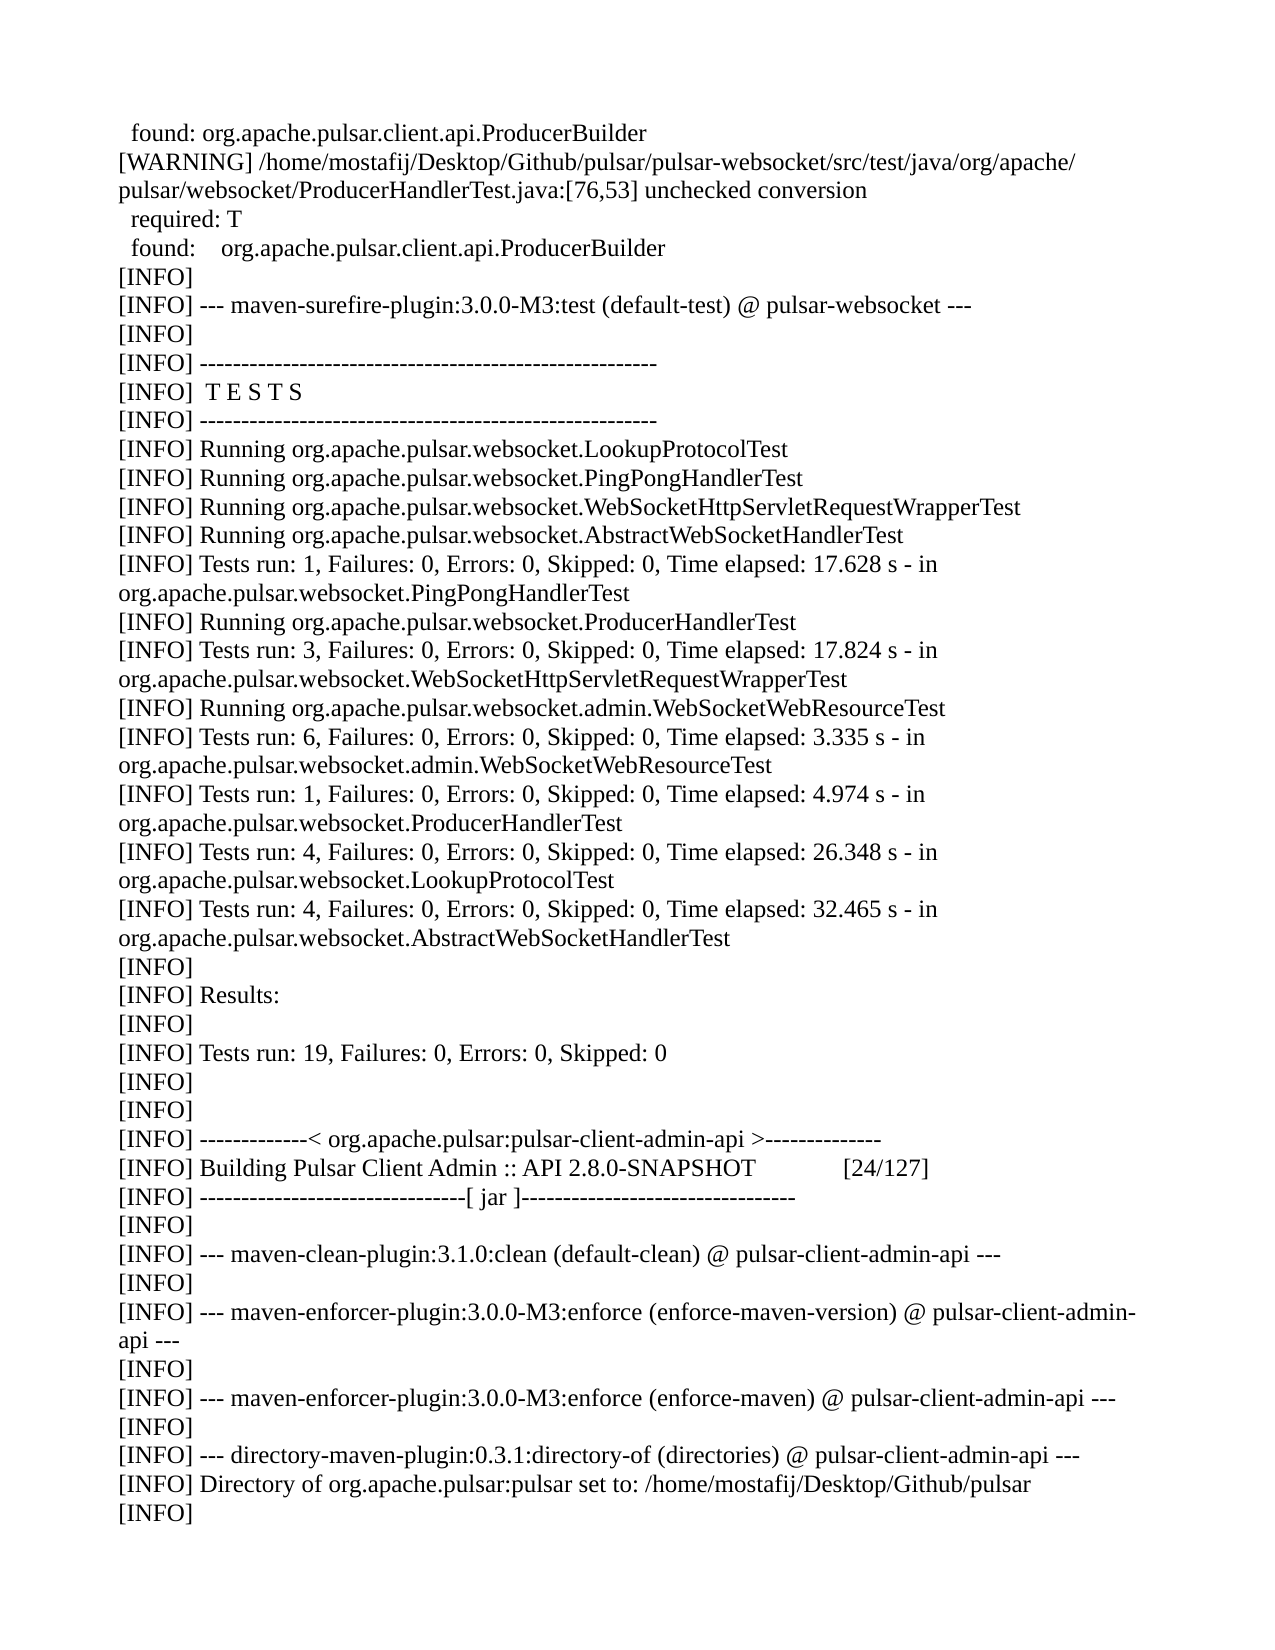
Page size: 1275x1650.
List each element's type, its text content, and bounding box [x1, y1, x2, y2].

text [INFO] --- directory-maven-plugin:0.3.1:directory-of (directories) @ pulsar-client-admin-api --- [118, 1441, 1157, 1469]
text found: org.apache.pulsar.client.api.ProducerBuilder [118, 233, 1157, 262]
text [INFO] Tests run: 1, Failures: 0, Errors: 0, Skipped: 0, Time elapsed: 17.628 s - in org.apache.pulsar.websocket.PingPongHandlerTest [118, 549, 1157, 607]
text [INFO] Running org.apache.pulsar.websocket.admin.WebSocketWebResourceTest [118, 693, 1157, 722]
text [INFO] --- maven-enforcer-plugin:3.0.0-M3:enforce (enforce-maven-version) @ pulsar-client-admin-api --- [118, 1297, 1157, 1354]
text [INFO] Running org.apache.pulsar.websocket.PingPongHandlerTest [118, 463, 1157, 492]
text [INFO] [118, 1268, 1157, 1297]
text [INFO] --------------------------------[ jar ]--------------------------------- [118, 1182, 1157, 1211]
text [INFO] --- maven-clean-plugin:3.1.0:clean (default-clean) @ pulsar-client-admin-api --- [118, 1239, 1157, 1268]
text [WARNING] /home/mostafij/Desktop/Github/pulsar/pulsar-websocket/src/test/java/org/apache/pulsar/websocket/ProducerHandlerTest.java:[76,53] unchecked conversion [118, 147, 1157, 204]
text [INFO] [118, 952, 1157, 981]
text [INFO] [118, 262, 1157, 291]
text [INFO] Running org.apache.pulsar.websocket.AbstractWebSocketHandlerTest [118, 521, 1157, 549]
text [INFO] [118, 1211, 1157, 1239]
text [INFO] ------------------------------------------------------- [118, 348, 1157, 377]
text [INFO] Results: [118, 981, 1157, 1009]
text [INFO] Tests run: 4, Failures: 0, Errors: 0, Skipped: 0, Time elapsed: 26.348 s - in org.apache.pulsar.websocket.LookupProtocolTest [118, 837, 1157, 894]
text found: org.apache.pulsar.client.api.ProducerBuilder [118, 118, 1157, 147]
text [INFO] Directory of org.apache.pulsar:pulsar set to: /home/mostafij/Desktop/Github/pulsar [118, 1469, 1157, 1498]
text [INFO] --- maven-surefire-plugin:3.0.0-M3:test (default-test) @ pulsar-websocket --- [118, 291, 1157, 319]
text [INFO] Tests run: 3, Failures: 0, Errors: 0, Skipped: 0, Time elapsed: 17.824 s - in org.apache.pulsar.websocket.WebSocketHttpServletRequestWrapperTest [118, 636, 1157, 693]
text [INFO] Tests run: 1, Failures: 0, Errors: 0, Skipped: 0, Time elapsed: 4.974 s - in org.apache.pulsar.websocket.ProducerHandlerTest [118, 779, 1157, 837]
text [INFO] Tests run: 6, Failures: 0, Errors: 0, Skipped: 0, Time elapsed: 3.335 s - in org.apache.pulsar.websocket.admin.WebSocketWebResourceTest [118, 722, 1157, 779]
text [INFO] Tests run: 19, Failures: 0, Errors: 0, Skipped: 0 [118, 1038, 1157, 1067]
text [INFO] [118, 319, 1157, 348]
text [INFO] [118, 1412, 1157, 1441]
text [INFO] Running org.apache.pulsar.websocket.ProducerHandlerTest [118, 607, 1157, 636]
text required: T [118, 204, 1157, 233]
text [INFO] [118, 1067, 1157, 1096]
text [INFO] --- maven-enforcer-plugin:3.0.0-M3:enforce (enforce-maven) @ pulsar-client-admin-api --- [118, 1383, 1157, 1412]
text [INFO] [118, 1096, 1157, 1124]
text [INFO] ------------------------------------------------------- [118, 406, 1157, 434]
text [INFO] -------------< org.apache.pulsar:pulsar-client-admin-api >-------------- [118, 1124, 1157, 1153]
text [INFO] [118, 1498, 1157, 1527]
text [INFO] Building Pulsar Client Admin :: API 2.8.0-SNAPSHOT [24/127] [118, 1153, 1157, 1182]
text [INFO] Running org.apache.pulsar.websocket.LookupProtocolTest [118, 434, 1157, 463]
text [INFO] Tests run: 4, Failures: 0, Errors: 0, Skipped: 0, Time elapsed: 32.465 s - in org.apache.pulsar.websocket.AbstractWebSocketHandlerTest [118, 894, 1157, 952]
text [INFO] [118, 1009, 1157, 1038]
text [INFO] Running org.apache.pulsar.websocket.WebSocketHttpServletRequestWrapperTest [118, 492, 1157, 521]
text [INFO] [118, 1354, 1157, 1383]
text [INFO] T E S T S [118, 377, 1157, 406]
